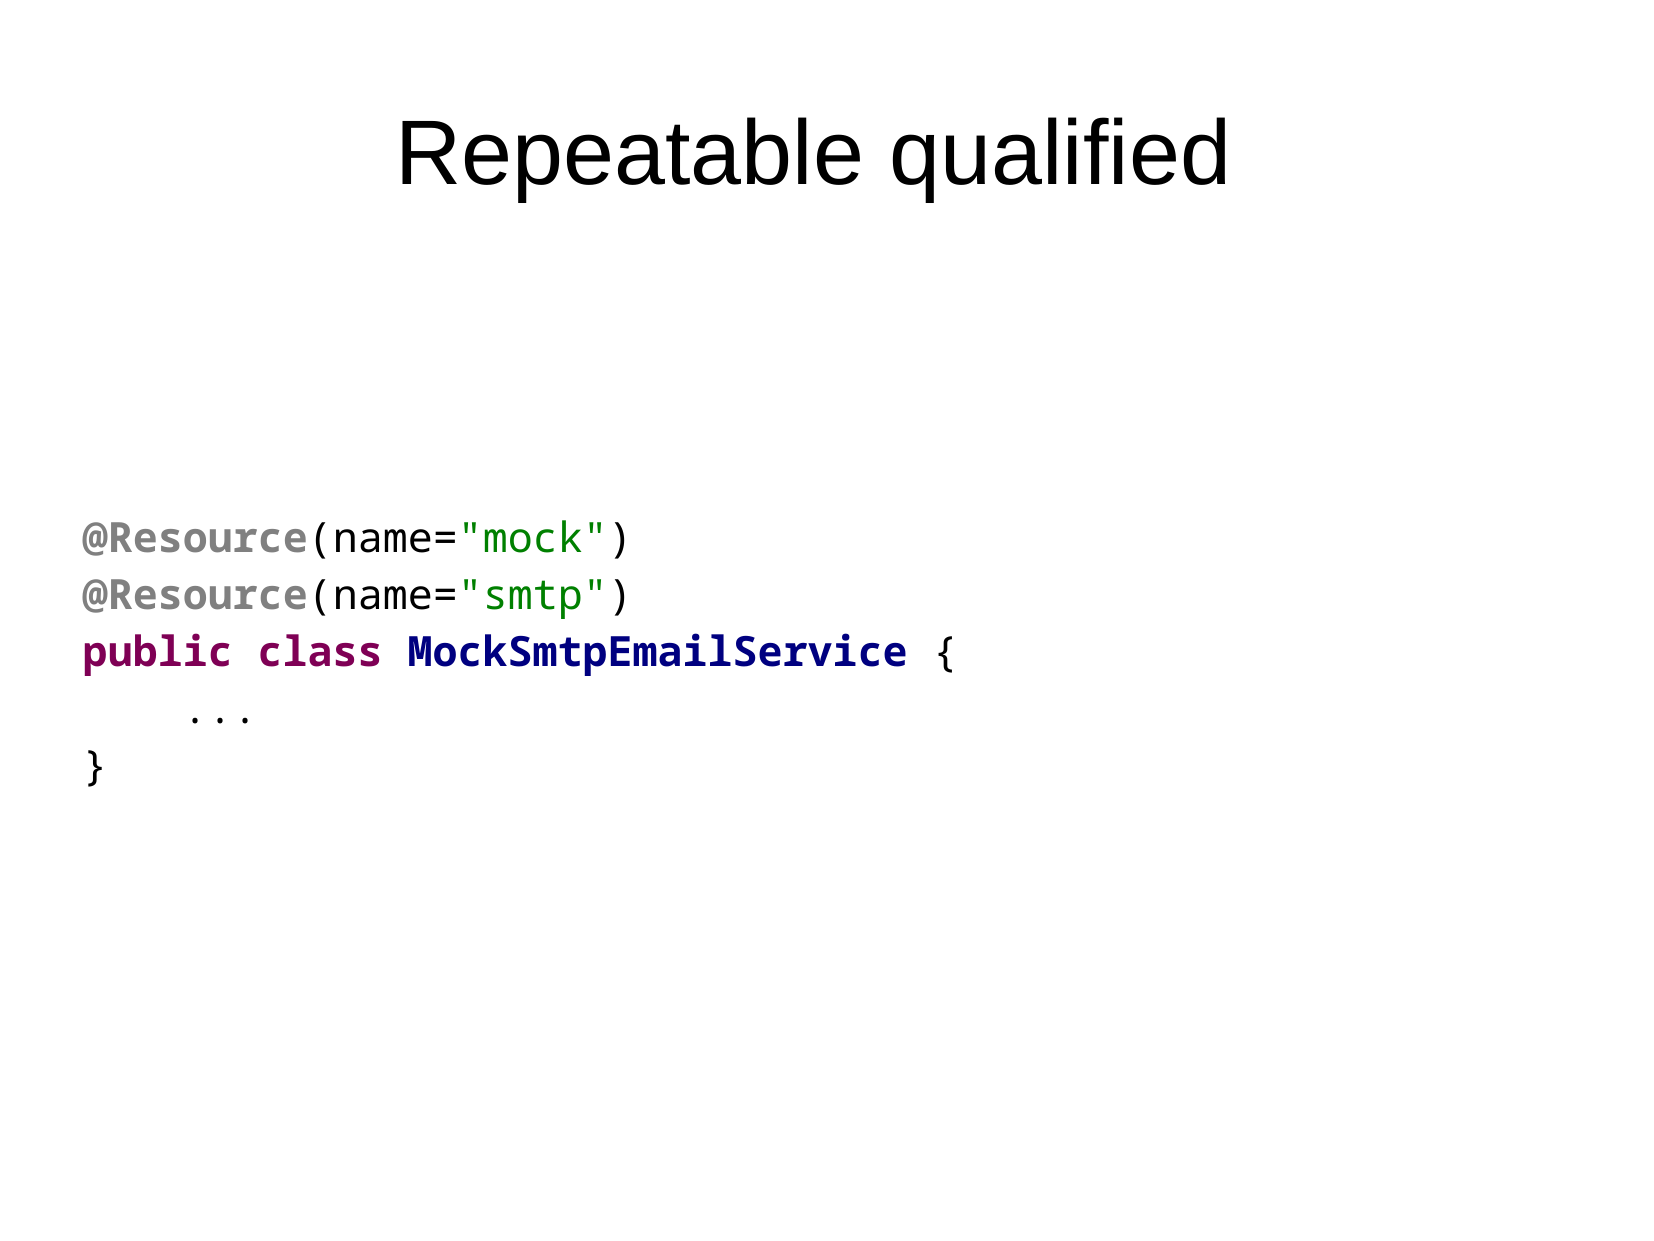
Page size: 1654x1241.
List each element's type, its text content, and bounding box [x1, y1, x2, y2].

list @Resource(name="mock") @Resource(name="smtp") public class MockSmtpEmailService { ... } [82, 290, 1571, 1010]
title Repeatable qualified [82, 49, 1571, 257]
